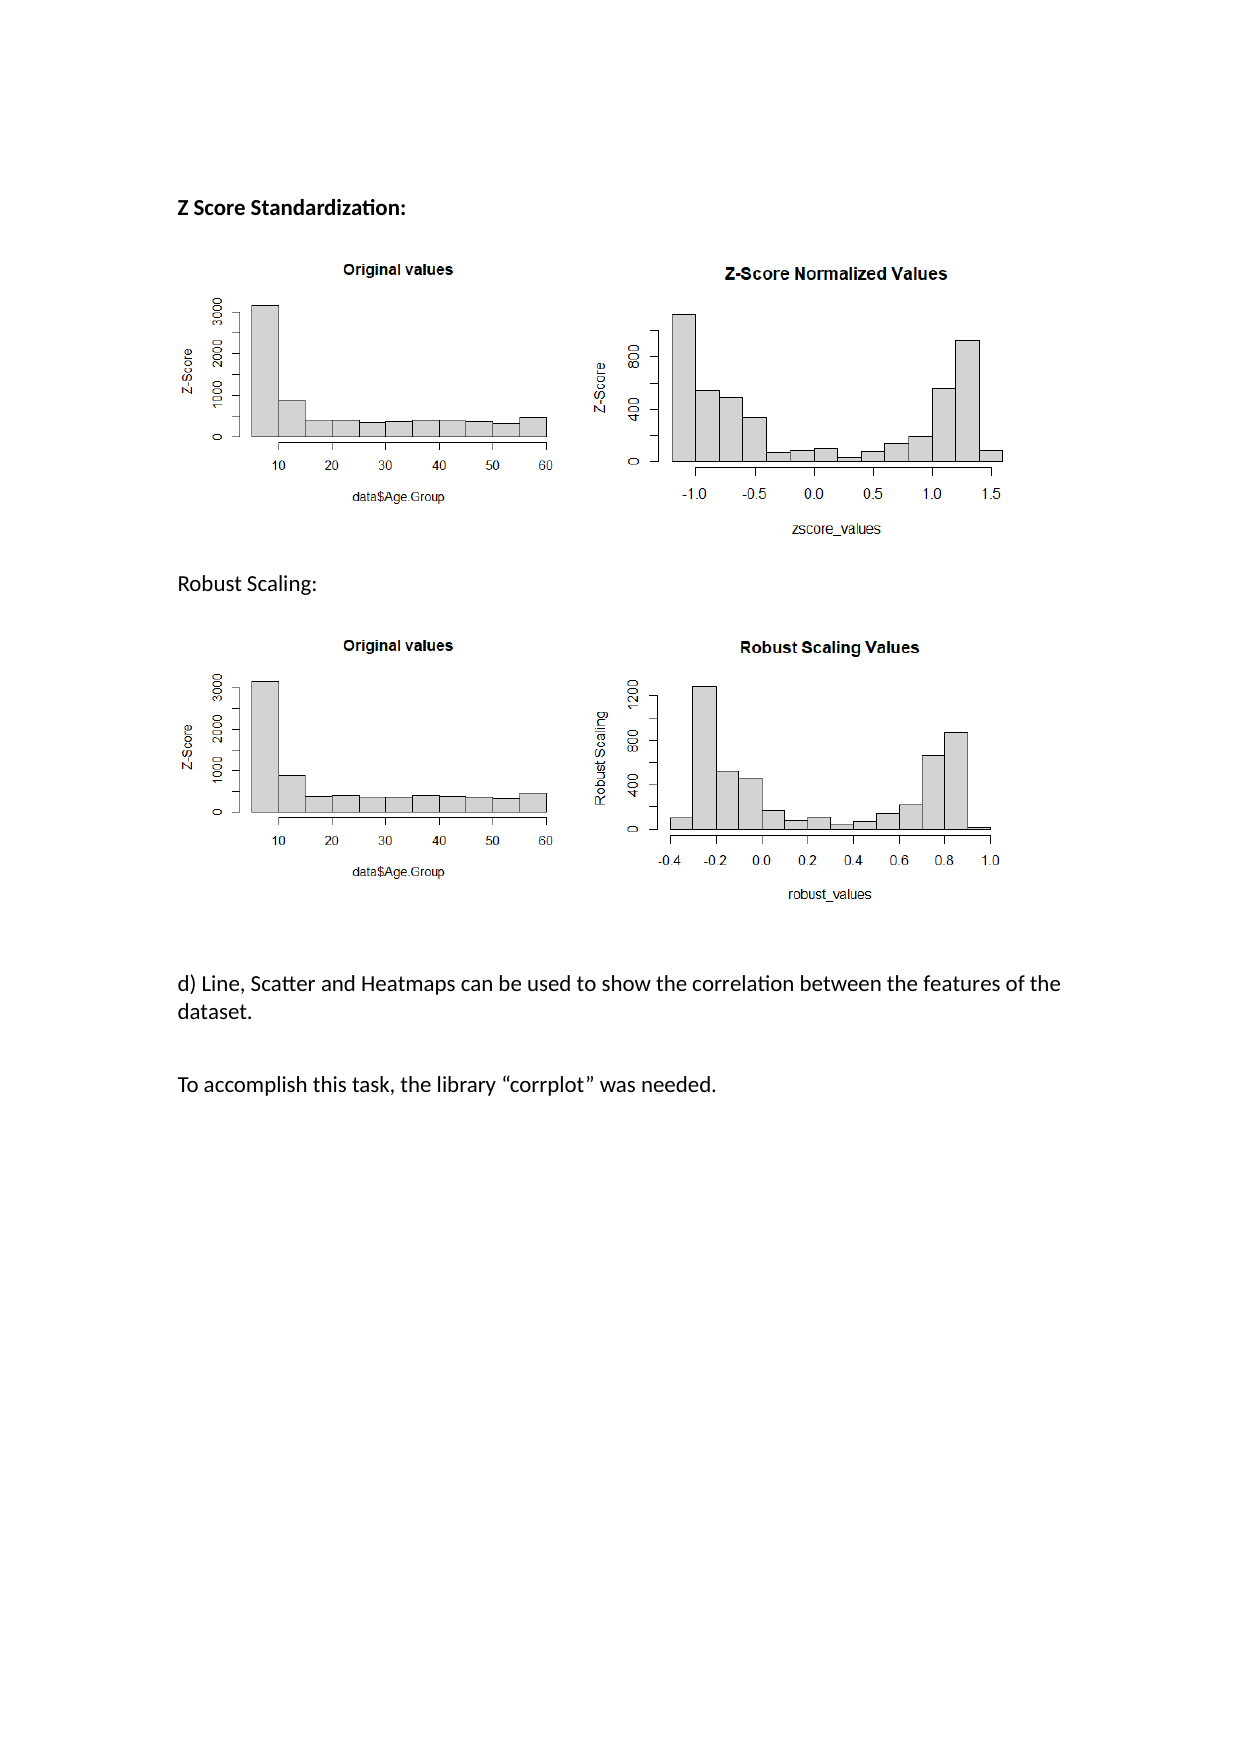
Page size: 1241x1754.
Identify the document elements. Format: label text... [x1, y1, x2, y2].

text d) Line, Scatter and Heatmaps can be used to show the correlation between the features of the dataset. [177, 969, 1063, 1025]
text Z Score Standardization: [177, 193, 1063, 221]
text To accomplish this task, the library “corrplot” was needed. [177, 1070, 1063, 1098]
text Robust Scaling: [177, 569, 1063, 597]
